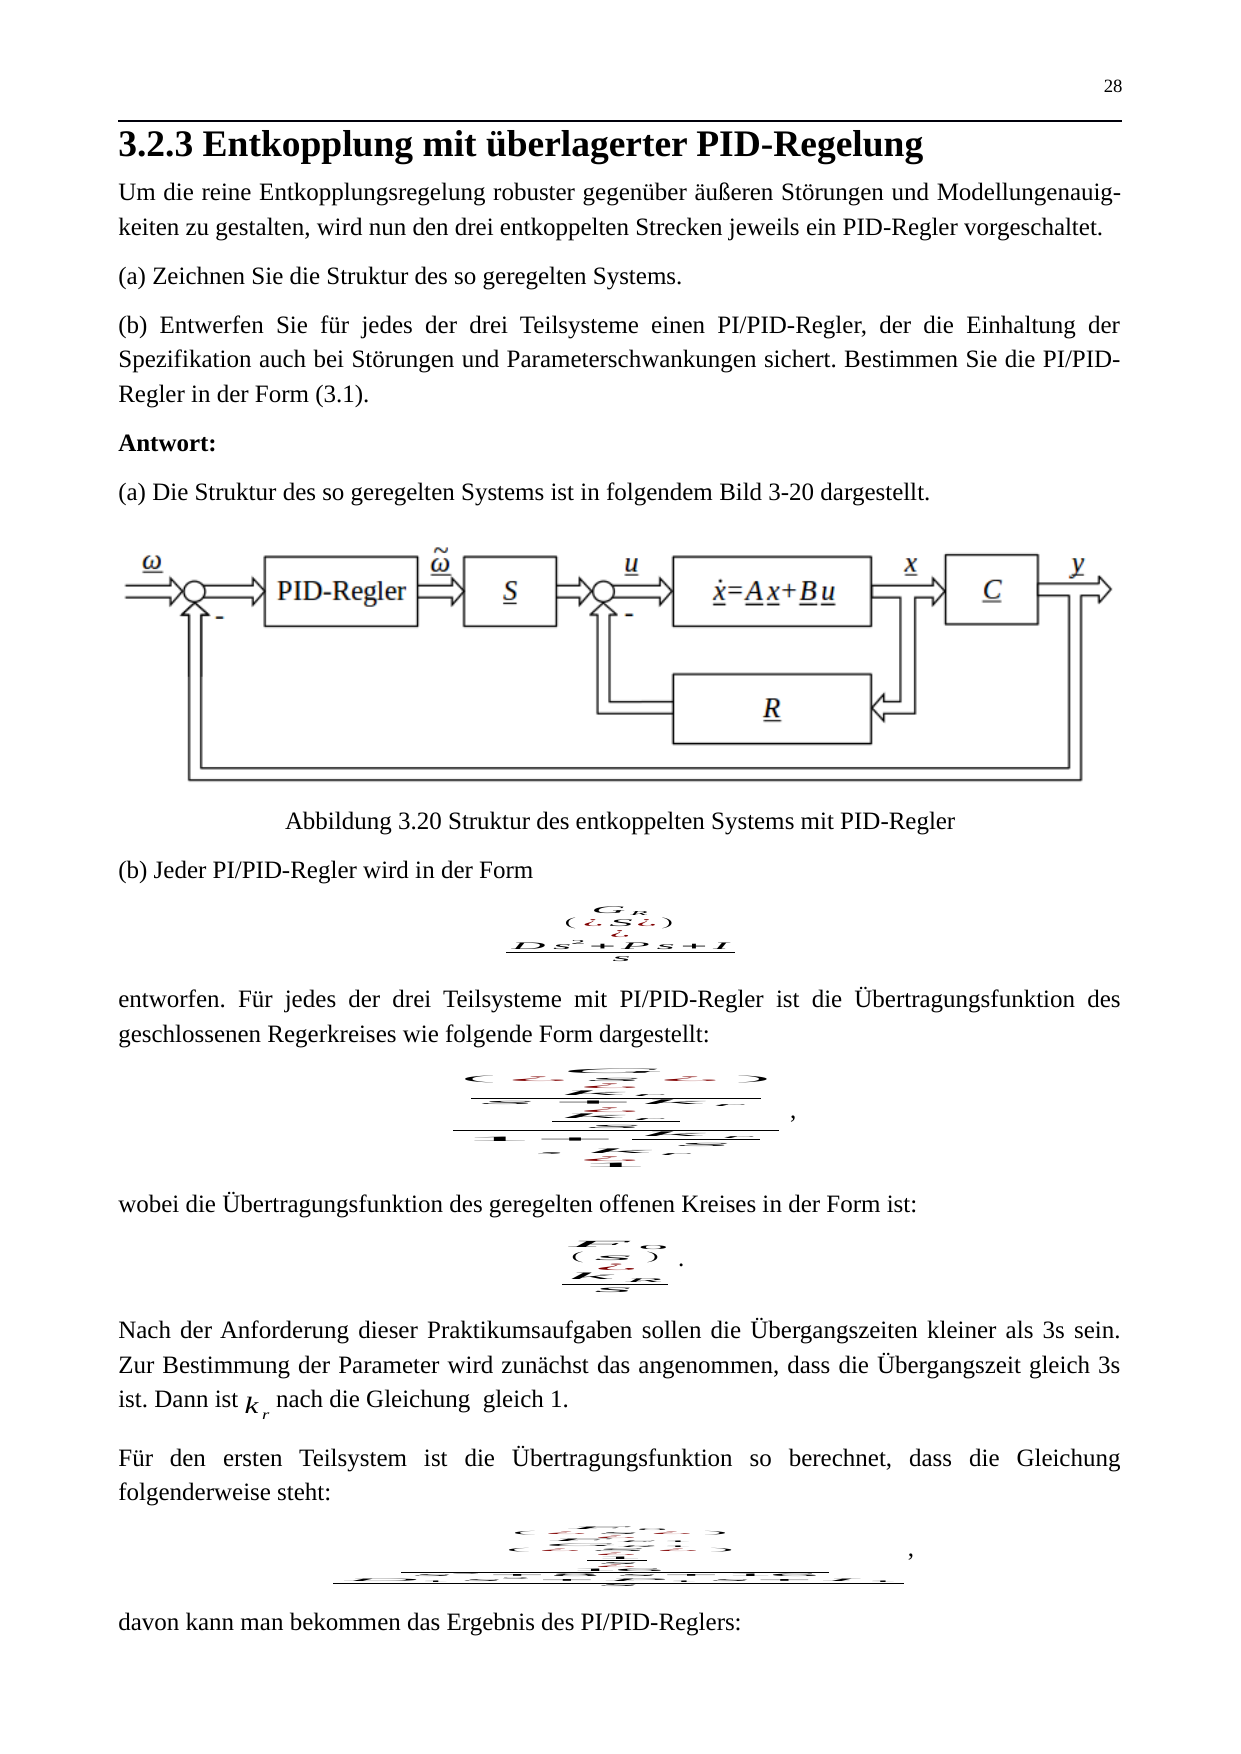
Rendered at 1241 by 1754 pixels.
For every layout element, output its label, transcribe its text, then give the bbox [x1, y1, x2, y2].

text Für den ersten Teilsystem ist die Übertragungsfunktion so berechnet, dass die Gleichung folgenderweise steht: [118, 1443, 1122, 1506]
text davon kann man bekommen das Ergebnis des PI/PID-Reglers: [118, 1607, 1122, 1636]
text (b) Entwerfen Sie für jedes der drei Teilsysteme einen PI/PID-Regler, der die Einhaltung der Spezifikation auch bei Störungen und Parameterschwankungen sichert. Bestimmen Sie die PI/PID-Regler in der Form (3.1). [118, 310, 1122, 408]
text Nach der Anforderung dieser Praktikumsaufgaben sollen die Übergangszeiten kleiner als 3s sein. Zur Bestimmung der Parameter wird zunächst das angenommen, dass die Übergangszeit gleich 3s ist. Dann ist nach die Gleichung gleich 1. [118, 1315, 1122, 1422]
text , [118, 1526, 1122, 1587]
text (b) Jeder PI/PID-Regler wird in der Form [118, 855, 1122, 884]
text (a) Die Struktur des so geregelten Systems ist in folgendem Bild 3-20 dargestellt. [118, 477, 1122, 506]
text Um die reine Entkopplungsregelung robuster gegenüber äußeren Störungen und Modellungenauig-keiten zu gestalten, wird nun den drei entkoppelten Strecken jeweils ein PID-Regler vorgeschaltet. [118, 177, 1122, 241]
text . [118, 1239, 1122, 1295]
text 3.2.3 Entkopplung mit überlagerter PID-Regelung [118, 122, 1122, 165]
text wobei die Übertragungsfunktion des geregelten offenen Kreises in der Form ist: [118, 1189, 1122, 1218]
text Abbildung 3.20 Struktur des entkoppelten Systems mit PID-Regler [118, 801, 1122, 835]
text entworfen. Für jedes der drei Teilsysteme mit PI/PID-Regler ist die Übertragungsfunktion des geschlossenen Regerkreises wie folgende Form dargestellt: [118, 984, 1122, 1047]
text Antwort: [118, 428, 1122, 457]
text (a) Zeichnen Sie die Struktur des so geregelten Systems. [118, 261, 1122, 290]
text , [118, 1068, 1122, 1169]
